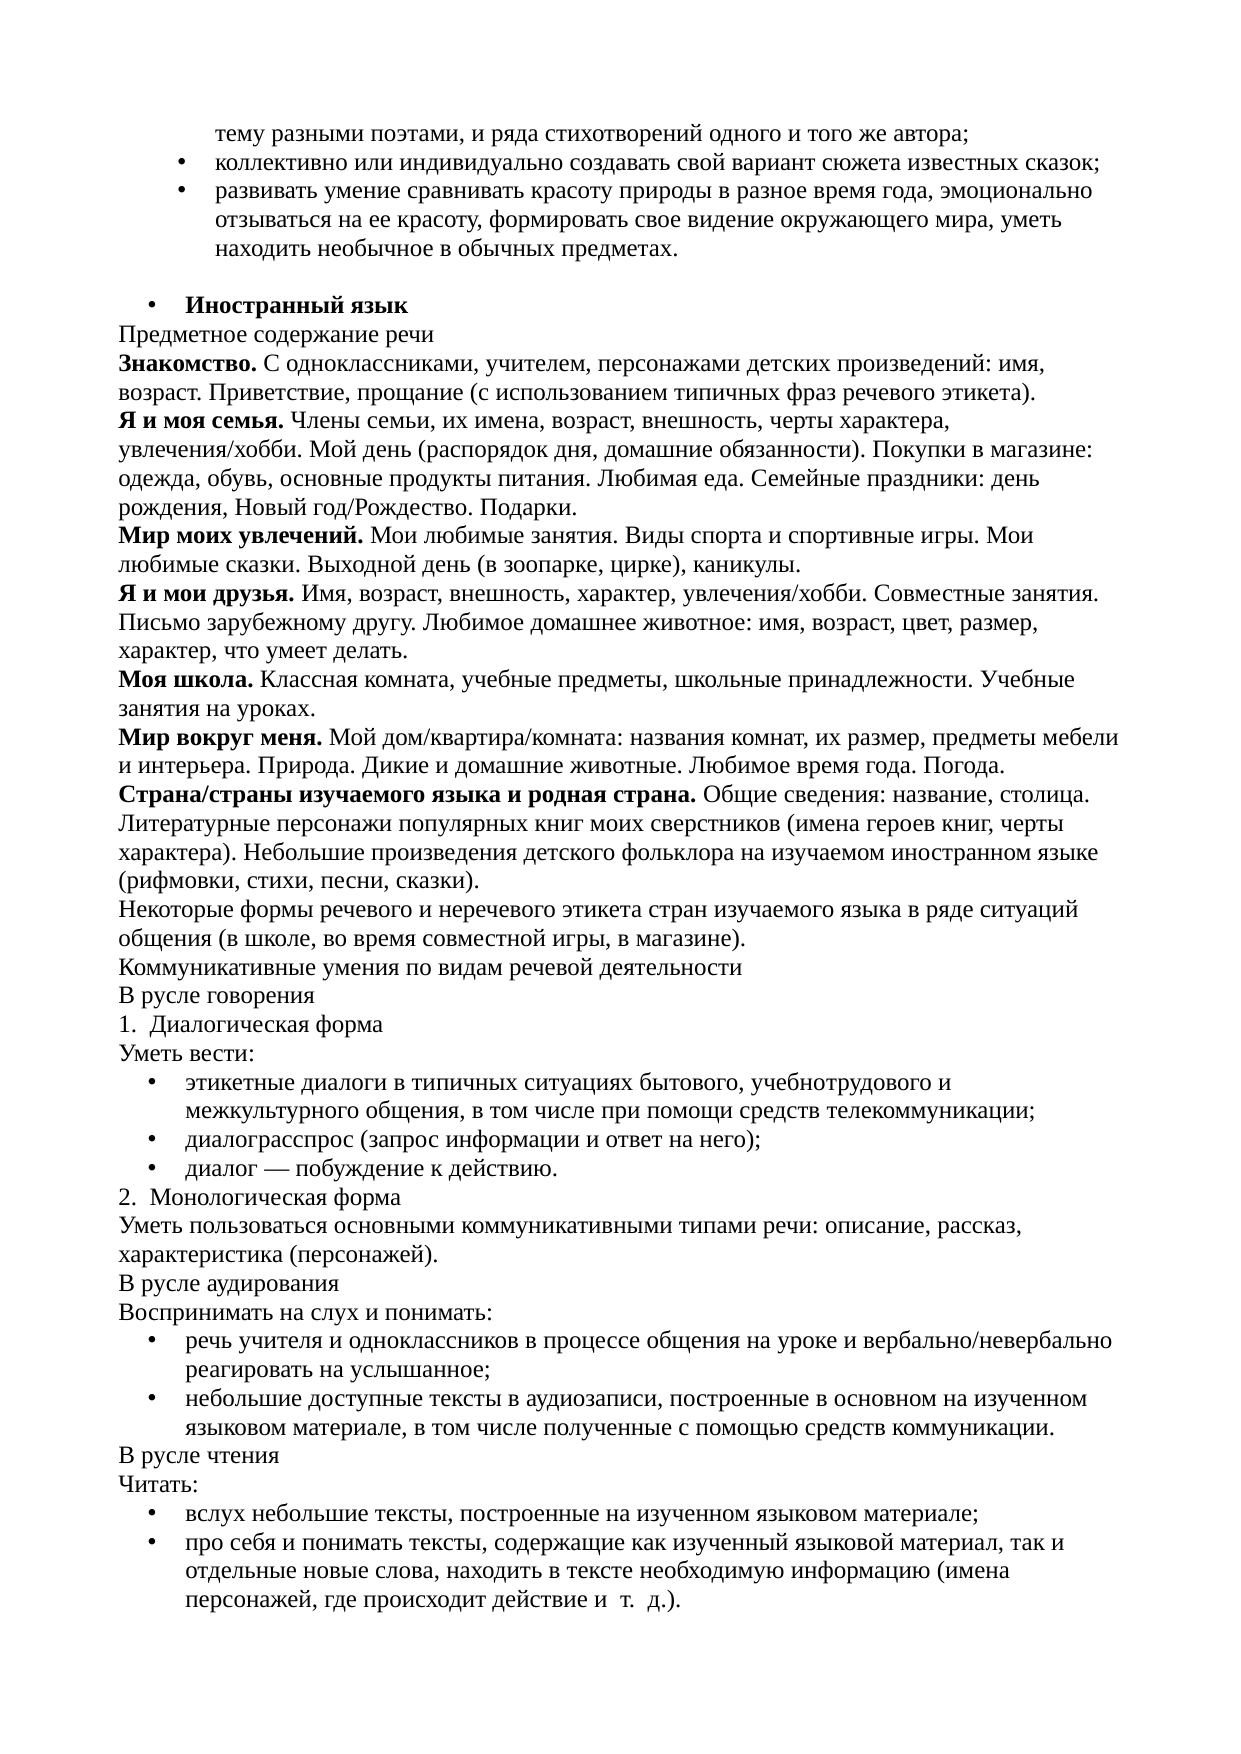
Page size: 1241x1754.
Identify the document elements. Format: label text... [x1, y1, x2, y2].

text Я и моя семья. Члены семьи, их имена, возраст, внешность, черты характера, увлечения/хобби. Мой день (распорядок дня, домашние обязанности). Покупки в магазине: одежда, обувь, основные продукты питания. Любимая еда. Семейные праздники: день рождения, Новый год/Рождество. Подарки. [118, 406, 1122, 521]
text Предметное содержание речи [118, 319, 1122, 348]
text Некоторые формы речевого и неречевого этикета стран изучаемого языка в ряде ситуаций общения (в школе, во время совместной игры, в магазине). [118, 894, 1122, 952]
list этикетные диалоги в типичных ситуациях бытового, учебно­трудового и межкультурного общения, в том числе при помощи средств телекоммуникации; [148, 1067, 1122, 1124]
text Воспринимать на слух и понимать: [118, 1297, 1122, 1326]
text Знакомство. С одноклассниками, учителем, персонажами детских произведений: имя, возраст. Приветствие, прощание (с использованием типичных фраз речевого этикета). [118, 348, 1122, 406]
text 1. Диалогическая форма [118, 1009, 1122, 1038]
list про себя и понимать тексты, содержащие как изученный языковой материал, так и отдельные новые слова, находить в тексте необходимую информацию (имена персонажей, где происходит действие и т. д.). [148, 1527, 1122, 1613]
text Мир моих увлечений. Мои любимые занятия. Виды спорта и спортивные игры. Мои любимые сказки. Выходной день (в зоопарке, цирке), каникулы. [118, 521, 1122, 578]
list вслух небольшие тексты, построенные на изученном языковом материале; [148, 1498, 1122, 1527]
text В русле говорения [118, 981, 1122, 1009]
text Читать: [118, 1469, 1122, 1498]
text В русле аудирования [118, 1268, 1122, 1297]
list небольшие доступные тексты в аудиозаписи, построенные в основном на изученном языковом материале, в том числе полученные с помощью средств коммуникации. [148, 1383, 1122, 1441]
list речь учителя и одноклассников в процессе общения на уроке и вербально/невербально реагировать на услышанное; [148, 1326, 1122, 1383]
list тему разными поэтами, и ряда стихотворений одного и того же автора; [177, 118, 1122, 147]
text Я и мои друзья. Имя, возраст, внешность, характер, увлечения/хобби. Совместные занятия. Письмо зарубежному другу. Любимое домашнее животное: имя, возраст, цвет, размер, характер, что умеет делать. [118, 578, 1122, 664]
text Уметь вести: [118, 1038, 1122, 1067]
list диалог­расспрос (запрос информации и ответ на него); [148, 1124, 1122, 1153]
text 2. Монологическая форма [118, 1182, 1122, 1211]
list диалог — побуждение к действию. [148, 1153, 1122, 1182]
text Страна/страны изучаемого языка и родная страна. Общие сведения: название, столица. Литературные персонажи популярных книг моих сверстников (имена героев книг, черты характера). Небольшие произведения детского фольклора на изучаемом иностранном языке (рифмовки, стихи, песни, сказки). [118, 779, 1122, 894]
list Иностранный язык [148, 291, 1122, 319]
list коллективно или индивидуально создавать свой вариант сюжета известных сказок; [177, 147, 1122, 176]
text Коммуникативные умения по видам речевой деятельности [118, 952, 1122, 981]
text Мир вокруг меня. Мой дом/квартира/комната: названия комнат, их размер, предметы мебели и интерьера. Природа. Дикие и домашние животные. Любимое время года. Погода. [118, 722, 1122, 779]
text Моя школа. Классная комната, учебные предметы, школьные принадлежности. Учебные занятия на уроках. [118, 664, 1122, 722]
list развивать умение сравнивать красоту природы в разное время года, эмоционально отзываться на ее красоту, формировать свое видение окружающего мира, уметь находить необычное в обычных предметах. [177, 176, 1122, 262]
text Уметь пользоваться основными коммуникативными типами речи: описание, рассказ, характеристика (персонажей). [118, 1211, 1122, 1268]
text В русле чтения [118, 1441, 1122, 1469]
